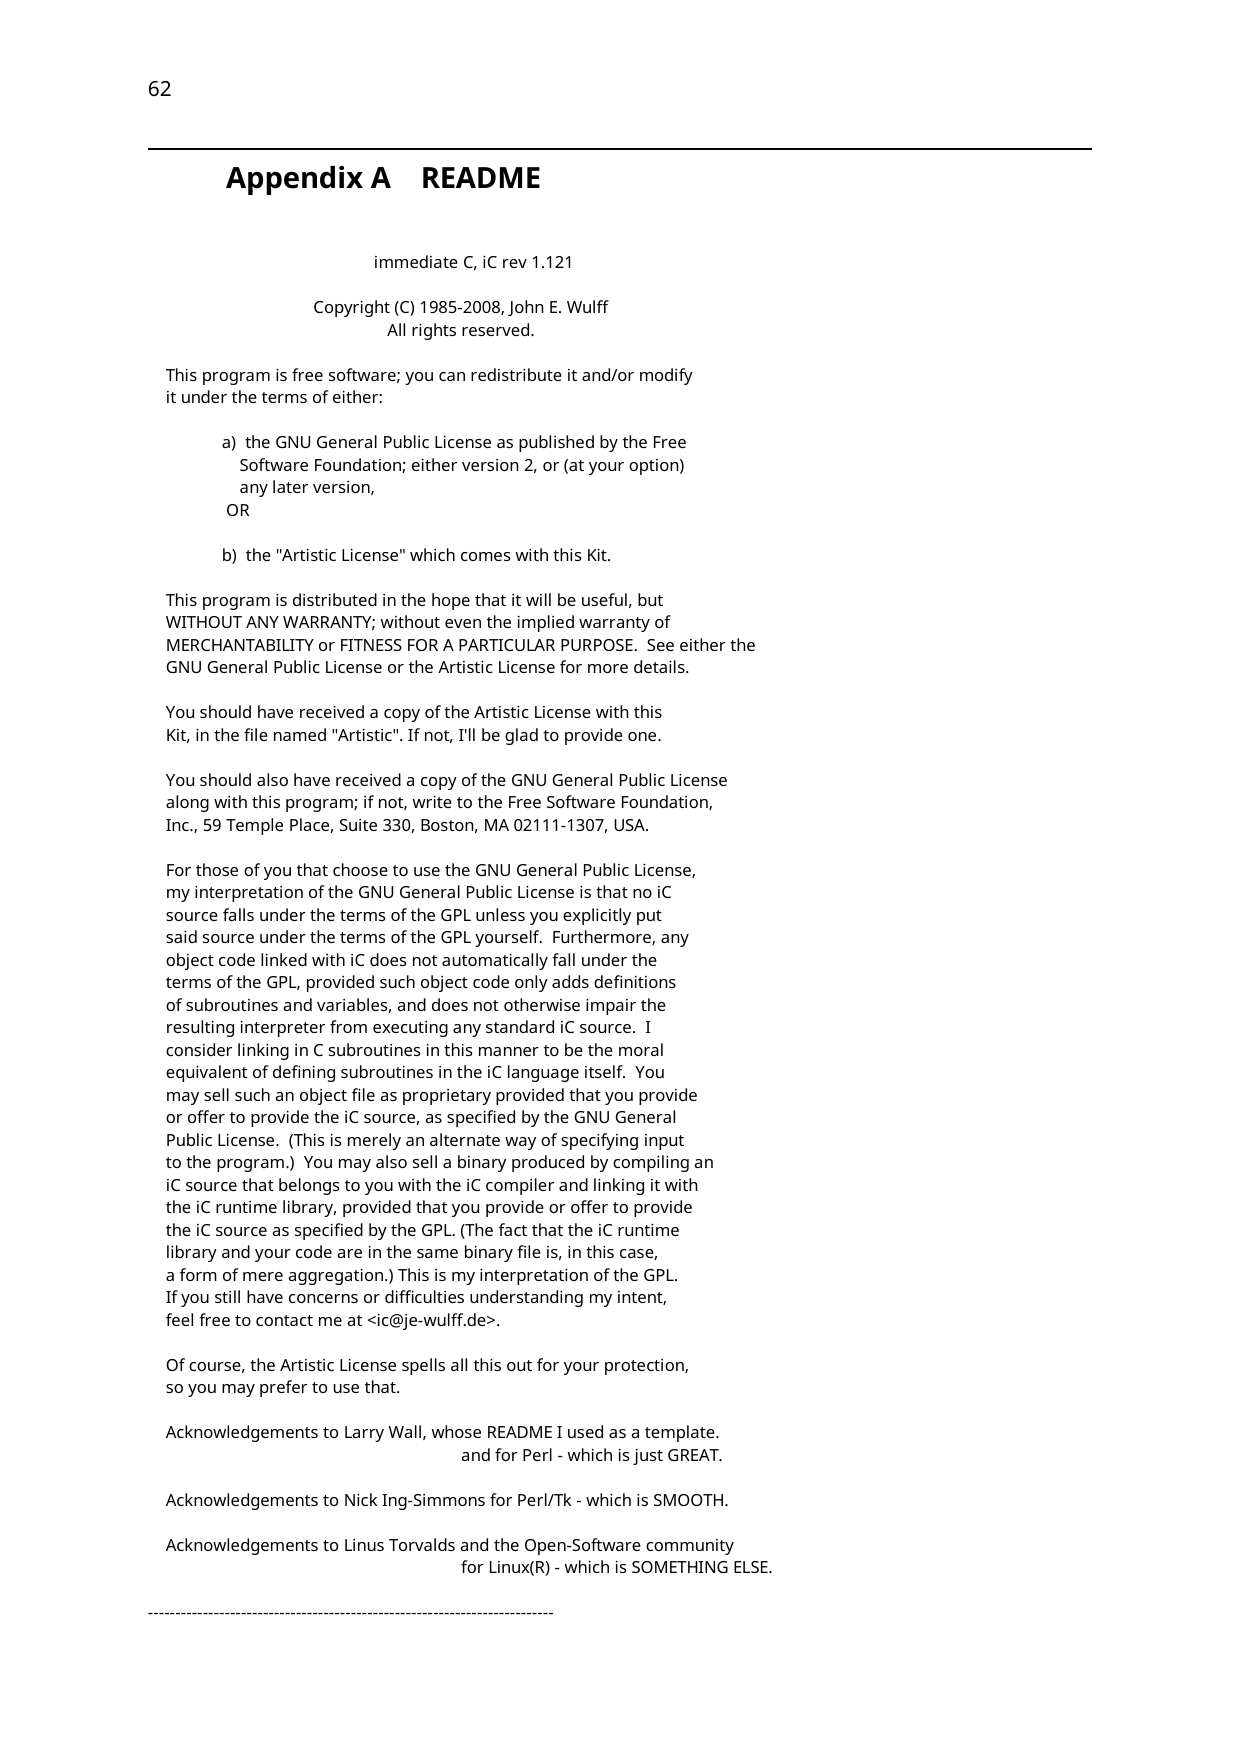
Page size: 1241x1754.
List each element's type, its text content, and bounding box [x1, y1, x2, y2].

text terms of the GPL, provided such object code only adds definitions [148, 971, 1092, 994]
text All rights reserved. [148, 319, 1092, 341]
text a form of mere aggregation.) This is my interpretation of the GPL. [148, 1264, 1092, 1286]
text a) the GNU General Public License as published by the Free [148, 431, 1092, 454]
text to the program.) You may also sell a binary produced by compiling an [148, 1151, 1092, 1174]
text the iC source as specified by the GPL. (The fact that the iC runtime [148, 1219, 1092, 1241]
text Kit, in the file named "Artistic". If not, I'll be glad to provide one. [148, 724, 1092, 746]
text the iC runtime library, provided that you provide or offer to provide [148, 1196, 1092, 1219]
text along with this program; if not, write to the Free Software Foundation, [148, 791, 1092, 814]
text Of course, the Artistic License spells all this out for your protection, [148, 1354, 1092, 1376]
text my interpretation of the GNU General Public License is that no iC [148, 881, 1092, 904]
text consider linking in C subroutines in this manner to be the moral [148, 1039, 1092, 1061]
text b) the "Artistic License" which comes with this Kit. [148, 544, 1092, 566]
text This program is free software; you can redistribute it and/or modify [148, 364, 1092, 386]
text library and your code are in the same binary file is, in this case, [148, 1241, 1092, 1264]
text If you still have concerns or difficulties understanding my intent, [148, 1286, 1092, 1309]
text You should also have received a copy of the GNU General Public License [148, 769, 1092, 791]
text so you may prefer to use that. [148, 1376, 1092, 1399]
text immediate C, iC rev 1.121 [148, 251, 1092, 274]
text OR [148, 499, 1092, 521]
text MERCHANTABILITY or FITNESS FOR A PARTICULAR PURPOSE. See either the [148, 634, 1092, 656]
text Software Foundation; either version 2, or (at your option) [148, 454, 1092, 476]
text any later version, [148, 476, 1092, 499]
text and for Perl - which is just GREAT. [148, 1444, 1092, 1466]
text WITHOUT ANY WARRANTY; without even the implied warranty of [148, 611, 1092, 634]
text Inc., 59 Temple Place, Suite 330, Boston, MA 02111-1307, USA. [148, 814, 1092, 836]
text Acknowledgements to Larry Wall, whose README I used as a template. [148, 1421, 1092, 1444]
subtitle Appendix A README [148, 150, 1092, 204]
text iC source that belongs to you with the iC compiler and linking it with [148, 1174, 1092, 1196]
text feel free to contact me at <ic@je-wulff.de>. [148, 1309, 1092, 1331]
text -------------------------------------------------------------------------- [148, 1601, 1092, 1624]
text said source under the terms of the GPL yourself. Furthermore, any [148, 926, 1092, 949]
text source falls under the terms of the GPL unless you explicitly put [148, 904, 1092, 926]
text it under the terms of either: [148, 386, 1092, 409]
text for Linux(R) - which is SOMETHING ELSE. [148, 1556, 1092, 1579]
text object code linked with iC does not automatically fall under the [148, 949, 1092, 971]
text Acknowledgements to Nick Ing-Simmons for Perl/Tk - which is SMOOTH. [148, 1489, 1092, 1511]
text This program is distributed in the hope that it will be useful, but [148, 589, 1092, 611]
text GNU General Public License or the Artistic License for more details. [148, 656, 1092, 679]
text Acknowledgements to Linus Torvalds and the Open-Software community [148, 1534, 1092, 1556]
text equivalent of defining subroutines in the iC language itself. You [148, 1061, 1092, 1084]
text You should have received a copy of the Artistic License with this [148, 701, 1092, 724]
text For those of you that choose to use the GNU General Public License, [148, 859, 1092, 881]
text Copyright (C) 1985-2008, John E. Wulff [148, 296, 1092, 319]
text Public License. (This is merely an alternate way of specifying input [148, 1129, 1092, 1151]
text resulting interpreter from executing any standard iC source. I [148, 1016, 1092, 1039]
text of subroutines and variables, and does not otherwise impair the [148, 994, 1092, 1016]
text may sell such an object file as proprietary provided that you provide [148, 1084, 1092, 1106]
text or offer to provide the iC source, as specified by the GNU General [148, 1106, 1092, 1129]
